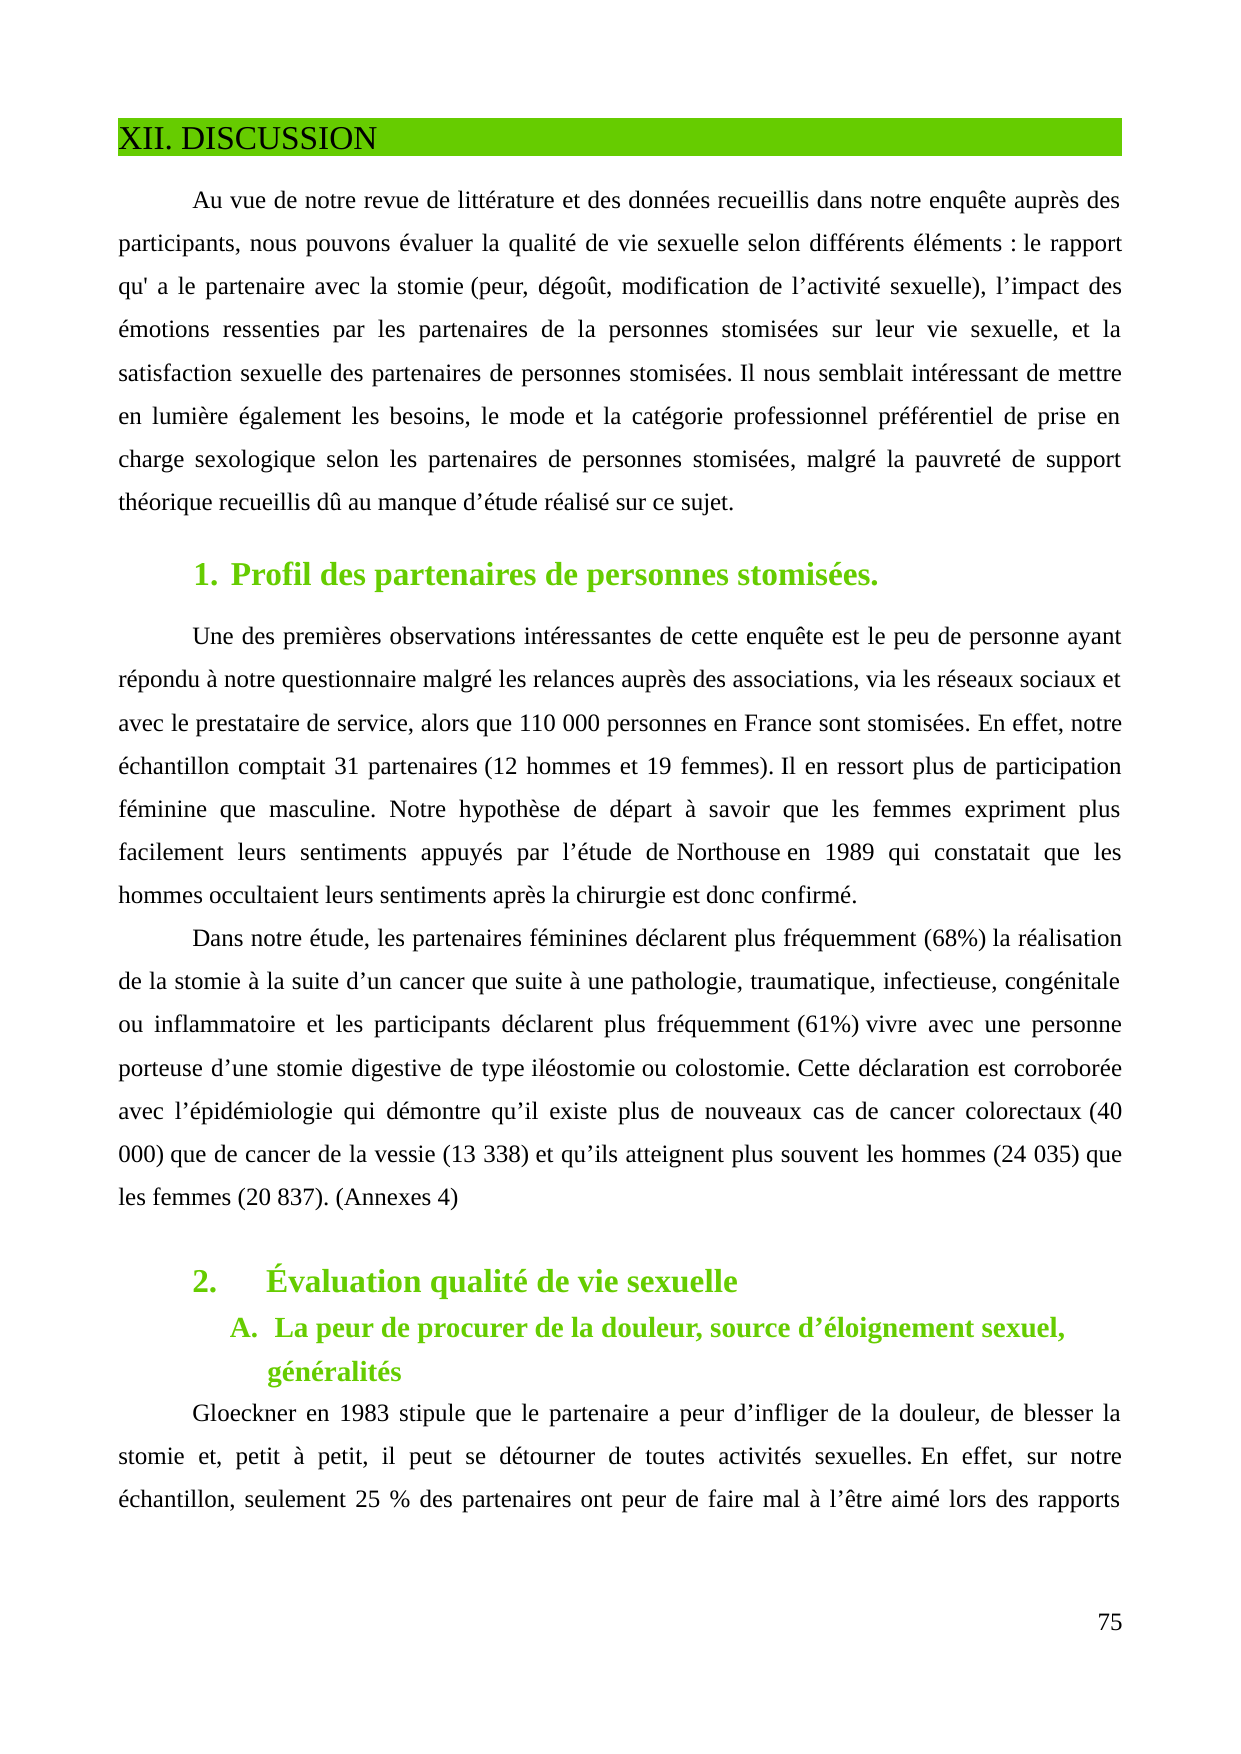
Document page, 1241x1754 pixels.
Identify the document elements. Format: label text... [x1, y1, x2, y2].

list Profil des partenaires de personnes stomisées. [193, 554, 1122, 593]
list généralités [229, 1354, 1122, 1387]
text XII. DISCUSSION [118, 118, 1122, 156]
text Dans notre étude, les partenaires féminines déclarent plus fréquemment (68%) la réalisation de la stomie à la suite d’un cancer que suite à une pathologie, traumatique, infectieuse, congénitale ou inflammatoire et les participants déclarent plus fréquemment (61%) vivre avec une personne porteuse d’une stomie digestive de type iléostomie ou colostomie. Cette déclaration est corroborée avec l’épidémiologie qui démontre qu’il existe plus de nouveaux cas de cancer colorectaux (40 000) que de cancer de la vessie (13 338) et qu’ils atteignent plus souvent les hommes (24 035) que les femmes (20 837). (Annexes 4) [118, 923, 1122, 1211]
text Gloeckner en 1983 stipule que le partenaire a peur d’infliger de la douleur, de blesser la stomie et, petit à petit, il peut se détourner de toutes activités sexuelles. En effet, sur notre échantillon, seulement 25 % des partenaires ont peur de faire mal à l’être aimé lors des rapports [118, 1398, 1122, 1513]
text Une des premières observations intéressantes de cette enquête est le peu de personne ayant répondu à notre questionnaire malgré les relances auprès des associations, via les réseaux sociaux et avec le prestataire de service, alors que 110 000 personnes en France sont stomisées. En effet, notre échantillon comptait 31 partenaires (12 hommes et 19 femmes). Il en ressort plus de participation féminine que masculine. Notre hypothèse de départ à savoir que les femmes expriment plus facilement leurs sentiments appuyés par l’étude de Northouse en 1989 qui constatait que les hommes occultaient leurs sentiments après la chirurgie est donc confirmé. [118, 621, 1122, 909]
text Au vue de notre revue de littérature et des données recueillis dans notre enquête auprès des participants, nous pouvons évaluer la qualité de vie sexuelle selon différents éléments : le rapport qu' a le partenaire avec la stomie (peur, dégoût, modification de l’activité sexuelle), l’impact des émotions ressenties par les partenaires de la personnes stomisées sur leur vie sexuelle, et la satisfaction sexuelle des partenaires de personnes stomisées. Il nous semblait intéressant de mettre en lumière également les besoins, le mode et la catégorie professionnel préférentiel de prise en charge sexologique selon les partenaires de personnes stomisées, malgré la pauvreté de support théorique recueillis dû au manque d’étude réalisé sur ce sujet. [118, 185, 1122, 516]
text 2. Évaluation qualité de vie sexuelle [118, 1261, 1122, 1299]
list La peur de procurer de la douleur, source d’éloignement sexuel, [229, 1310, 1122, 1343]
